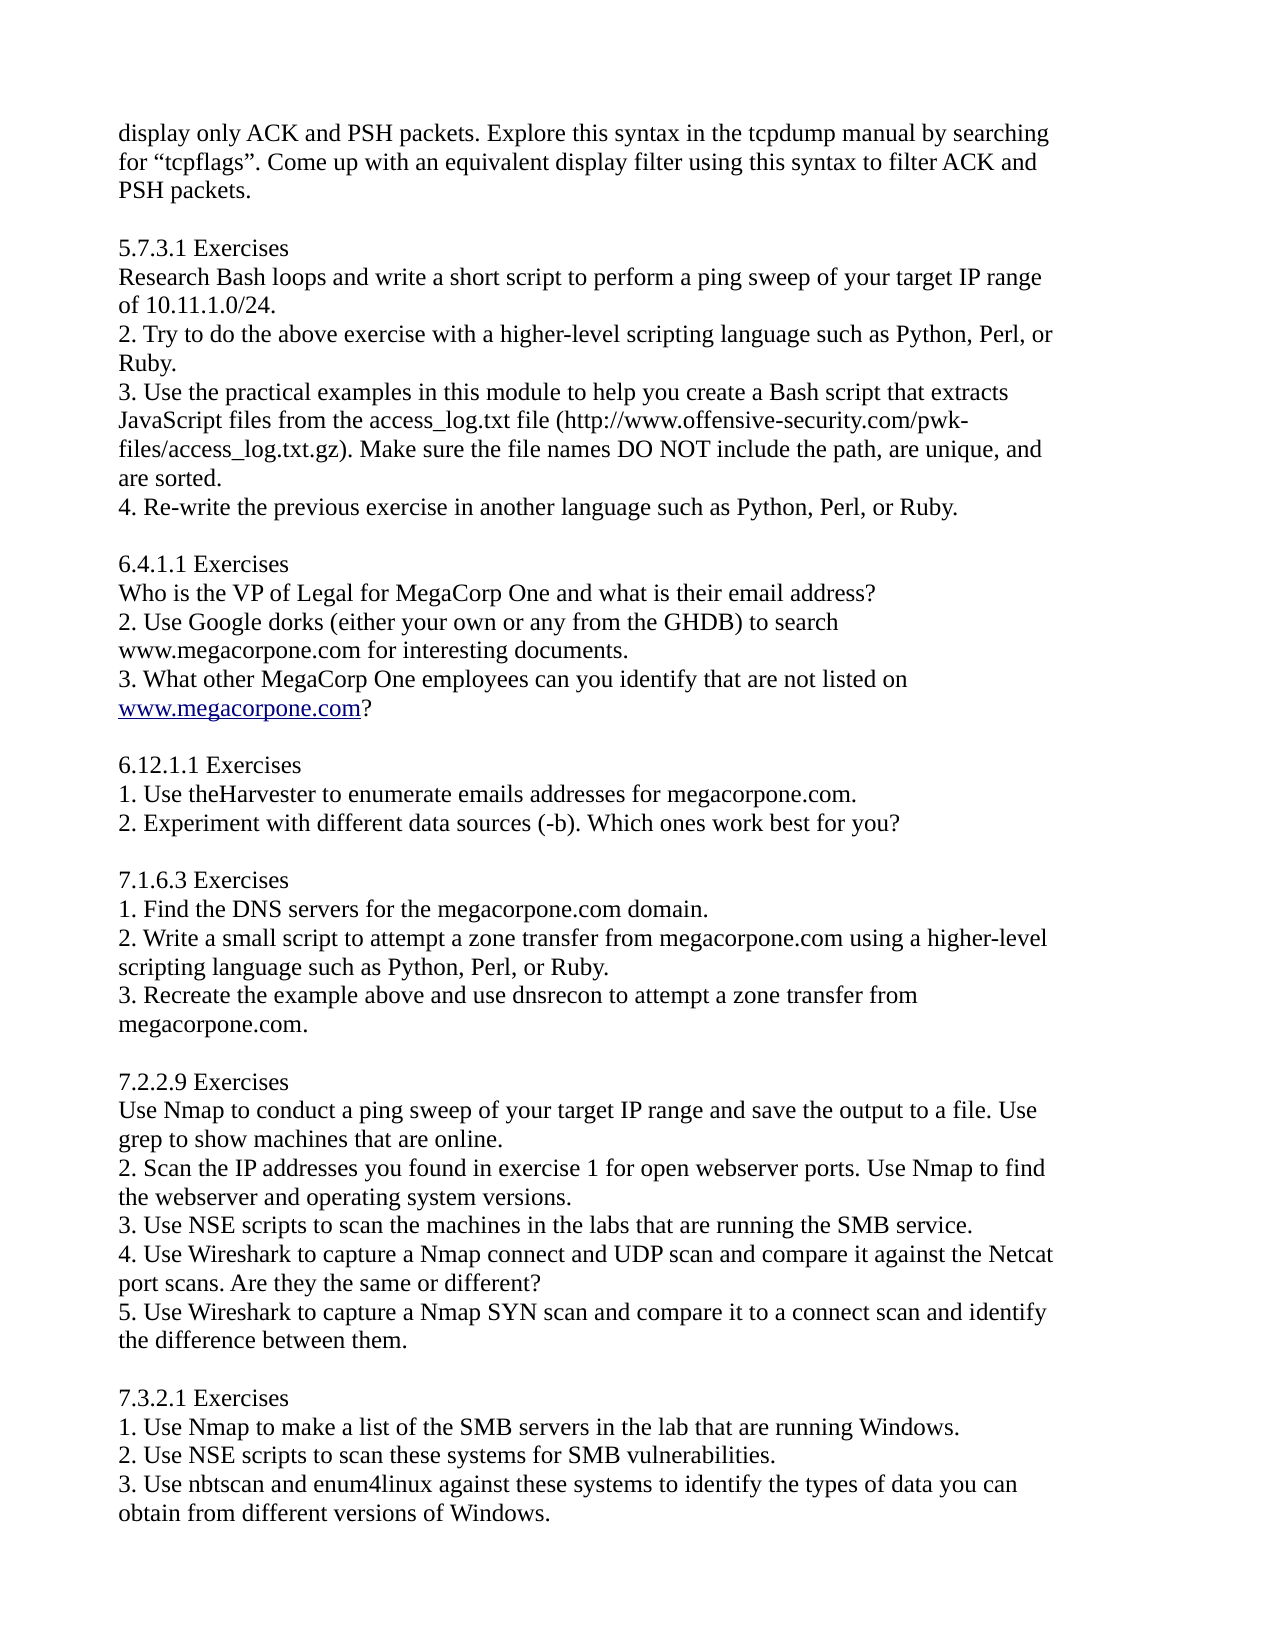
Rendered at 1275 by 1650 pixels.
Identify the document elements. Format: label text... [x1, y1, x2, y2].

text 2. Try to do the above exercise with a higher-level scripting language such as Python, Perl, or [118, 319, 1157, 348]
text Ruby. [118, 348, 1157, 377]
text 2. Scan the IP addresses you found in exercise 1 for open webserver ports. Use Nmap to find [118, 1153, 1157, 1182]
text 3. What other MegaCorp One employees can you identify that are not listed on [118, 664, 1157, 693]
text Who is the VP of Legal for MegaCorp One and what is their email address? [118, 578, 1157, 607]
text the difference between them. [118, 1326, 1157, 1354]
text 1. Use theHarvester to enumerate emails addresses for megacorpone.com. [118, 779, 1157, 808]
text grep to show machines that are online. [118, 1124, 1157, 1153]
text 5. Use Wireshark to capture a Nmap SYN scan and compare it to a connect scan and identify [118, 1297, 1157, 1326]
text 2. Experiment with different data sources (-b). Which ones work best for you? [118, 808, 1157, 837]
text 7.2.2.9 Exercises [118, 1067, 1157, 1096]
text 3. Use nbtscan and enum4linux against these systems to identify the types of data you can [118, 1469, 1157, 1498]
text 7.1.6.3 Exercises [118, 866, 1157, 894]
text 1. Find the DNS servers for the megacorpone.com domain. [118, 894, 1157, 923]
text 6.4.1.1 Exercises [118, 549, 1157, 578]
text 2. Write a small script to attempt a zone transfer from megacorpone.com using a higher-level [118, 923, 1157, 952]
text the webserver and operating system versions. [118, 1182, 1157, 1211]
text PSH packets. [118, 176, 1157, 204]
text 3. Use NSE scripts to scan the machines in the labs that are running the SMB service. [118, 1211, 1157, 1239]
text files/access_log.txt.gz). Make sure the file names DO NOT include the path, are unique, and [118, 434, 1157, 463]
text 4. Use Wireshark to capture a Nmap connect and UDP scan and compare it against the Netcat [118, 1239, 1157, 1268]
text 2. Use NSE scripts to scan these systems for SMB vulnerabilities. [118, 1441, 1157, 1469]
text Research Bash loops and write a short script to perform a ping sweep of your target IP range [118, 262, 1157, 291]
text 5.7.3.1 Exercises [118, 233, 1157, 262]
text display only ACK and PSH packets. Explore this syntax in the tcpdump manual by searching [118, 118, 1157, 147]
text obtain from different versions of Windows. [118, 1498, 1157, 1527]
text JavaScript files from the access_log.txt file (http://www.offensive-security.com/pwk- [118, 406, 1157, 434]
text 3. Recreate the example above and use dnsrecon to attempt a zone transfer from [118, 981, 1157, 1009]
text 4. Re-write the previous exercise in another language such as Python, Perl, or Ruby. [118, 492, 1157, 521]
text are sorted. [118, 463, 1157, 492]
text Use Nmap to conduct a ping sweep of your target IP range and save the output to a file. Use [118, 1096, 1157, 1124]
text port scans. Are they the same or different? [118, 1268, 1157, 1297]
text for “tcpflags”. Come up with an equivalent display filter using this syntax to filter ACK and [118, 147, 1157, 176]
text megacorpone.com. [118, 1009, 1157, 1038]
text 1. Use Nmap to make a list of the SMB servers in the lab that are running Windows. [118, 1412, 1157, 1441]
text www.megacorpone.com for interesting documents. [118, 636, 1157, 664]
text www.megacorpone.com? [118, 693, 1157, 722]
text 6.12.1.1 Exercises [118, 751, 1157, 779]
text 7.3.2.1 Exercises [118, 1383, 1157, 1412]
text of 10.11.1.0/24. [118, 291, 1157, 319]
text scripting language such as Python, Perl, or Ruby. [118, 952, 1157, 981]
text 2. Use Google dorks (either your own or any from the GHDB) to search [118, 607, 1157, 636]
text 3. Use the practical examples in this module to help you create a Bash script that extracts [118, 377, 1157, 406]
